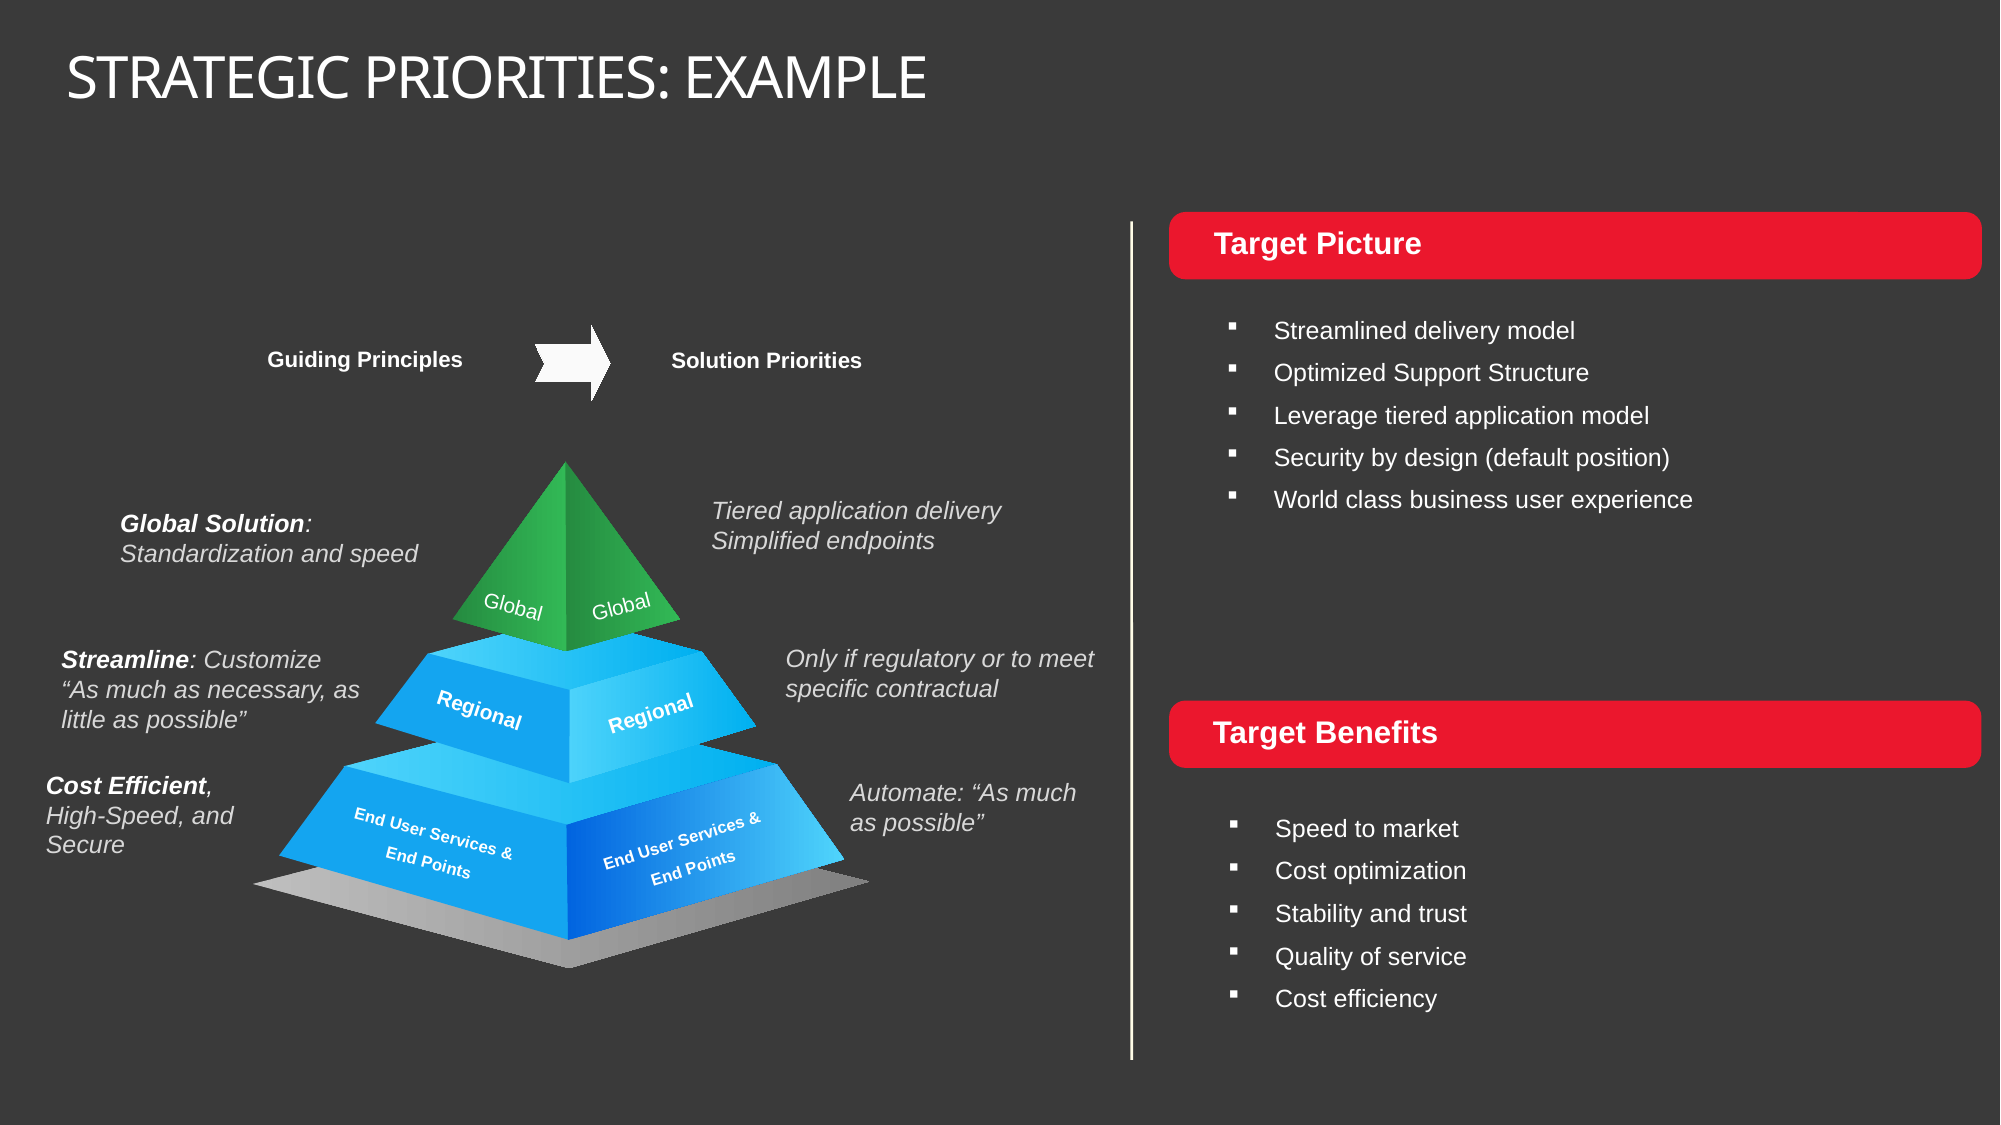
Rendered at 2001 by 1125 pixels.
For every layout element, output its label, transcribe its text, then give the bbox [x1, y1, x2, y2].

text_box Speed to market Cost optimization Stability and trust Quality of service Cost efficiency [1213, 805, 1889, 1020]
text_box Regional [410, 672, 543, 771]
text_box Automate: “As much as possible” [835, 769, 1126, 845]
text_box Guiding Principles [252, 337, 536, 380]
text_box [1170, 211, 1982, 280]
text_box Target Benefits [1212, 716, 1445, 750]
text_box Regional [588, 675, 713, 750]
text_box [1169, 700, 1982, 768]
text_box Solution Priorities [637, 338, 919, 381]
text_box [252, 461, 869, 969]
text_box Strategic Priorities: Example [66, 41, 1776, 270]
text_box Tiered application delivery Simplified endpoints [696, 487, 1028, 563]
text_box End User Services & End Points [582, 787, 793, 914]
text_box Cost Efficient, High-Speed, and Secure [31, 761, 263, 867]
text_box Only if regulatory or to meet specific contractual [770, 634, 1128, 710]
text_box Global [465, 575, 562, 637]
text_box Global Solution: Standardization and speed [105, 500, 504, 575]
text_box [535, 325, 611, 401]
text_box End User Services & End Points [328, 786, 539, 905]
text_box Streamlined delivery model Optimized Support Structure Leverage tiered application model Security by design (default position) World class business user experience [1211, 306, 1982, 569]
text_box Global [572, 574, 670, 637]
text_box Streamline: Customize “As much as necessary, as little as possible” [46, 635, 380, 741]
